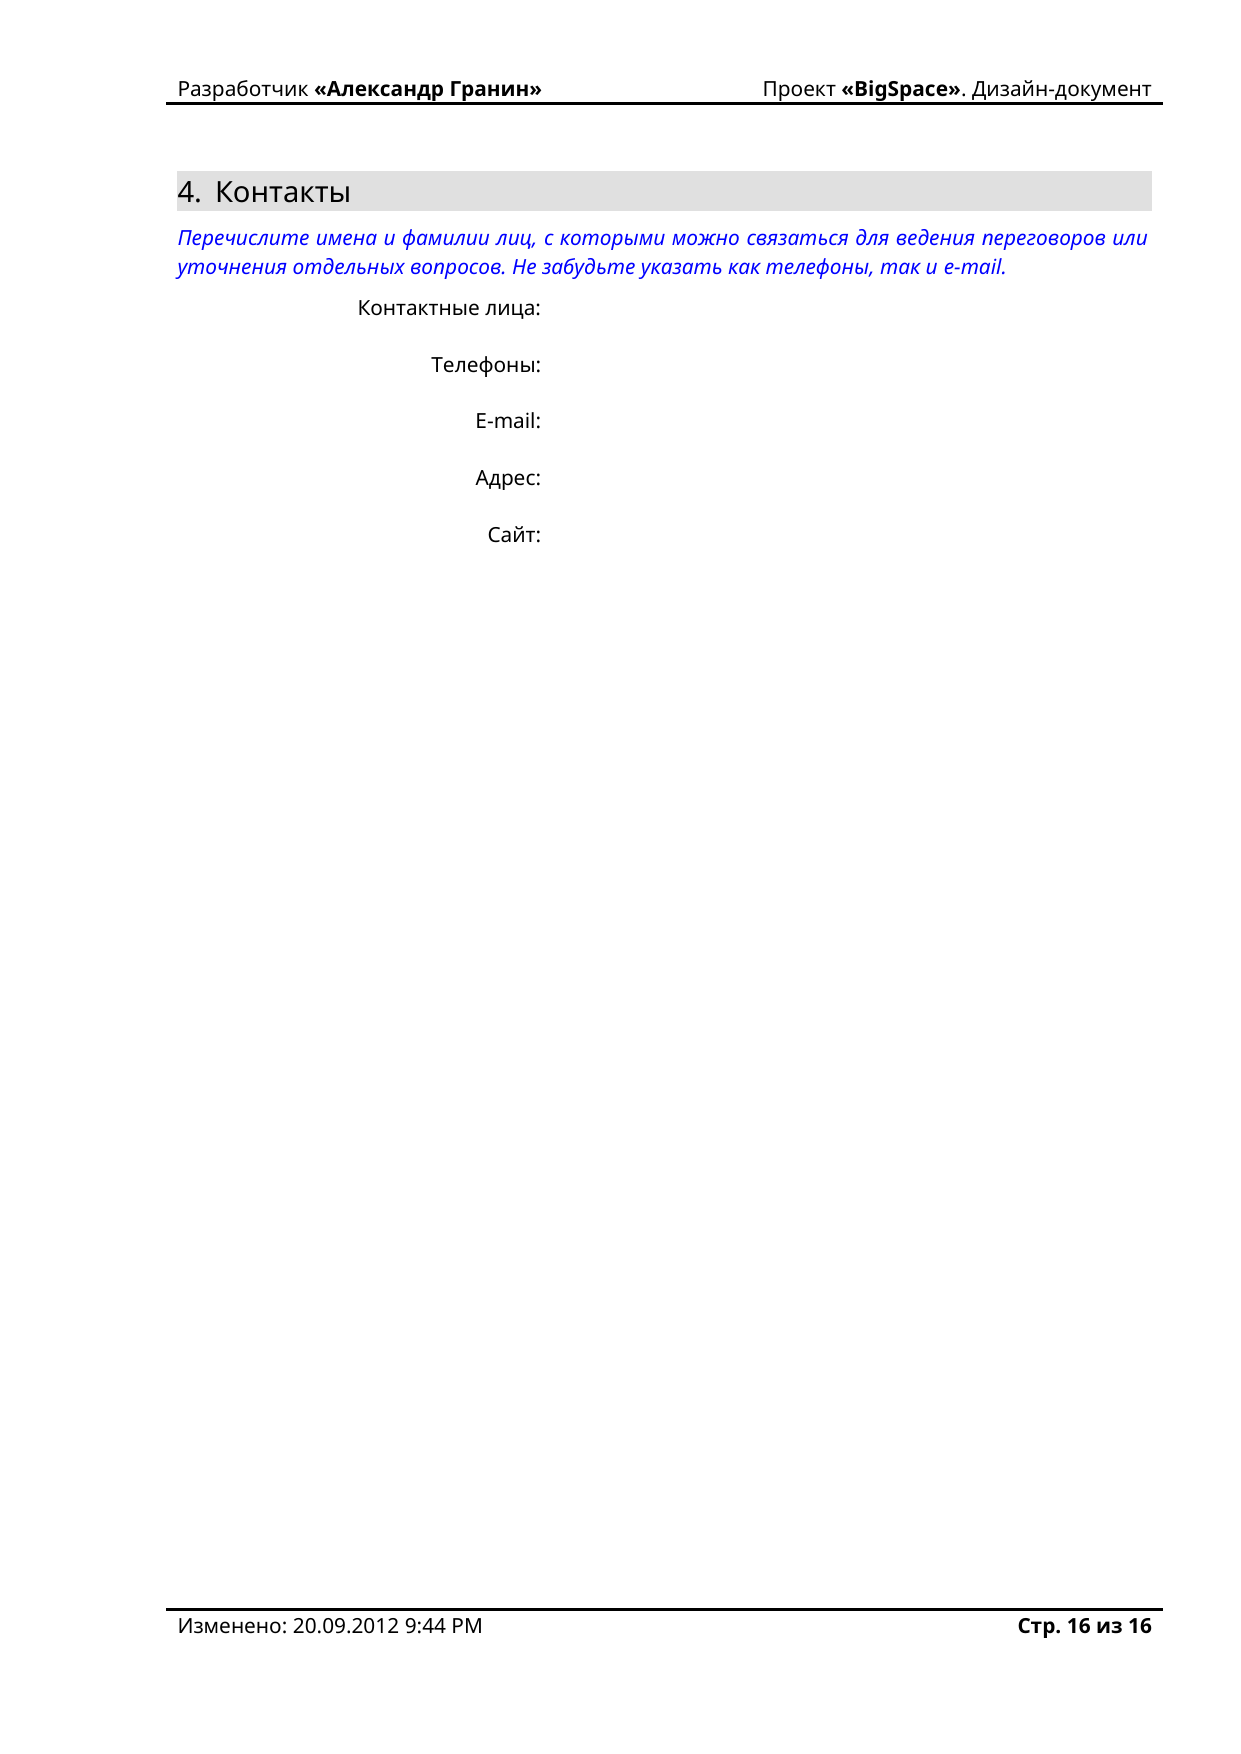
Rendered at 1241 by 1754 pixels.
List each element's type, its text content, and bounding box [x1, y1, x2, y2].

table_cell Телефоны: [166, 350, 552, 378]
table_cell [552, 407, 1152, 435]
table_cell [166, 435, 552, 463]
table_cell [552, 520, 1152, 549]
table_header [552, 293, 1152, 321]
table_cell [552, 492, 1152, 520]
table_cell [166, 378, 552, 407]
table_header Контактные лица: [166, 293, 552, 321]
table_cell [552, 378, 1152, 407]
subtitle Контакты [177, 171, 1152, 211]
table_cell [552, 464, 1152, 492]
table_cell E-mail: [166, 407, 552, 435]
table_cell [552, 321, 1152, 350]
table_cell [166, 492, 552, 520]
table_cell [166, 321, 552, 350]
table_cell Адрес: [166, 464, 552, 492]
table_cell [552, 435, 1152, 463]
table_cell [552, 350, 1152, 378]
text Перечислите имена и фамилии лиц, с которыми можно связаться для ведения переговоров или уточнения отдельных вопросов. Не забудьте указать как телефоны, так и e-mail. [177, 223, 1152, 280]
table_cell Сайт: [166, 520, 552, 549]
